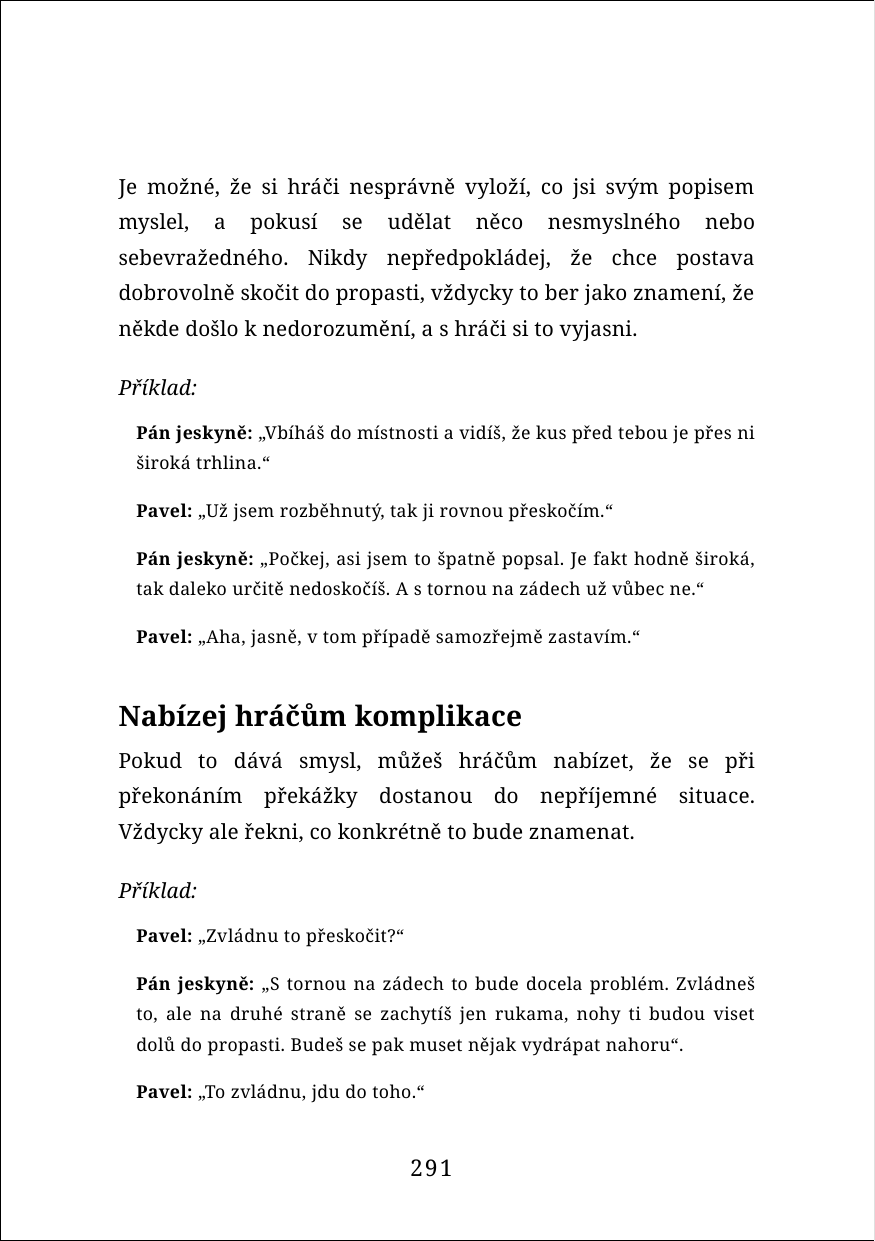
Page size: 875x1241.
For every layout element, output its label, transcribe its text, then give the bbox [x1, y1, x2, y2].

text Pokud to dává smysl, můžeš hráčům nabízet, že se při překonáním překážky dostanou do nepříjemné situace. Vždycky ale řekni, co konkrétně to bude znamenat. [118, 746, 756, 846]
text Pán jeskyně: „Vbíháš do místnosti a vidíš, že kus před tebou je přes ni široká trhlina.“ [136, 420, 756, 475]
text Pán jeskyně: „S tornou na zádech to bude docela problém. Zvládneš to, ale na druhé straně se zachytíš jen rukama, nohy ti budou viset dolů do propasti. Budeš se pak muset nějak vydrápat nahoru“. [136, 972, 756, 1056]
text Příklad: [118, 373, 756, 401]
text Je možné, že si hráči nesprávně vyloží, co jsi svým popisem myslel, a pokusí se udělat něco nesmyslného nebo sebevražedného. Nikdy nepředpokládej, že chce postava dobrovolně skočit do propasti, vždycky to ber jako znamení, že někde došlo k nedorozumění, a s hráči si to vyjasni. [118, 172, 756, 342]
text Pavel: „Aha, jasně, v tom případě samozřejmě zastavím.“ [136, 624, 756, 649]
text Pán jeskyně: „Počkej, asi jsem to špatně popsal. Je fakt hodně široká, tak daleko určitě nedoskočíš. A s tornou na zádech už vůbec ne.“ [136, 546, 756, 601]
text Příklad: [118, 876, 756, 905]
text Pavel: „To zvládnu, jdu do toho.“ [136, 1080, 756, 1104]
text Pavel: „Zvládnu to přeskočit?“ [136, 924, 756, 948]
text Pavel: „Už jsem rozběhnutý, tak ji rovnou přeskočím.“ [136, 498, 756, 523]
subtitle Nabízej hráčům komplikace [118, 696, 756, 734]
